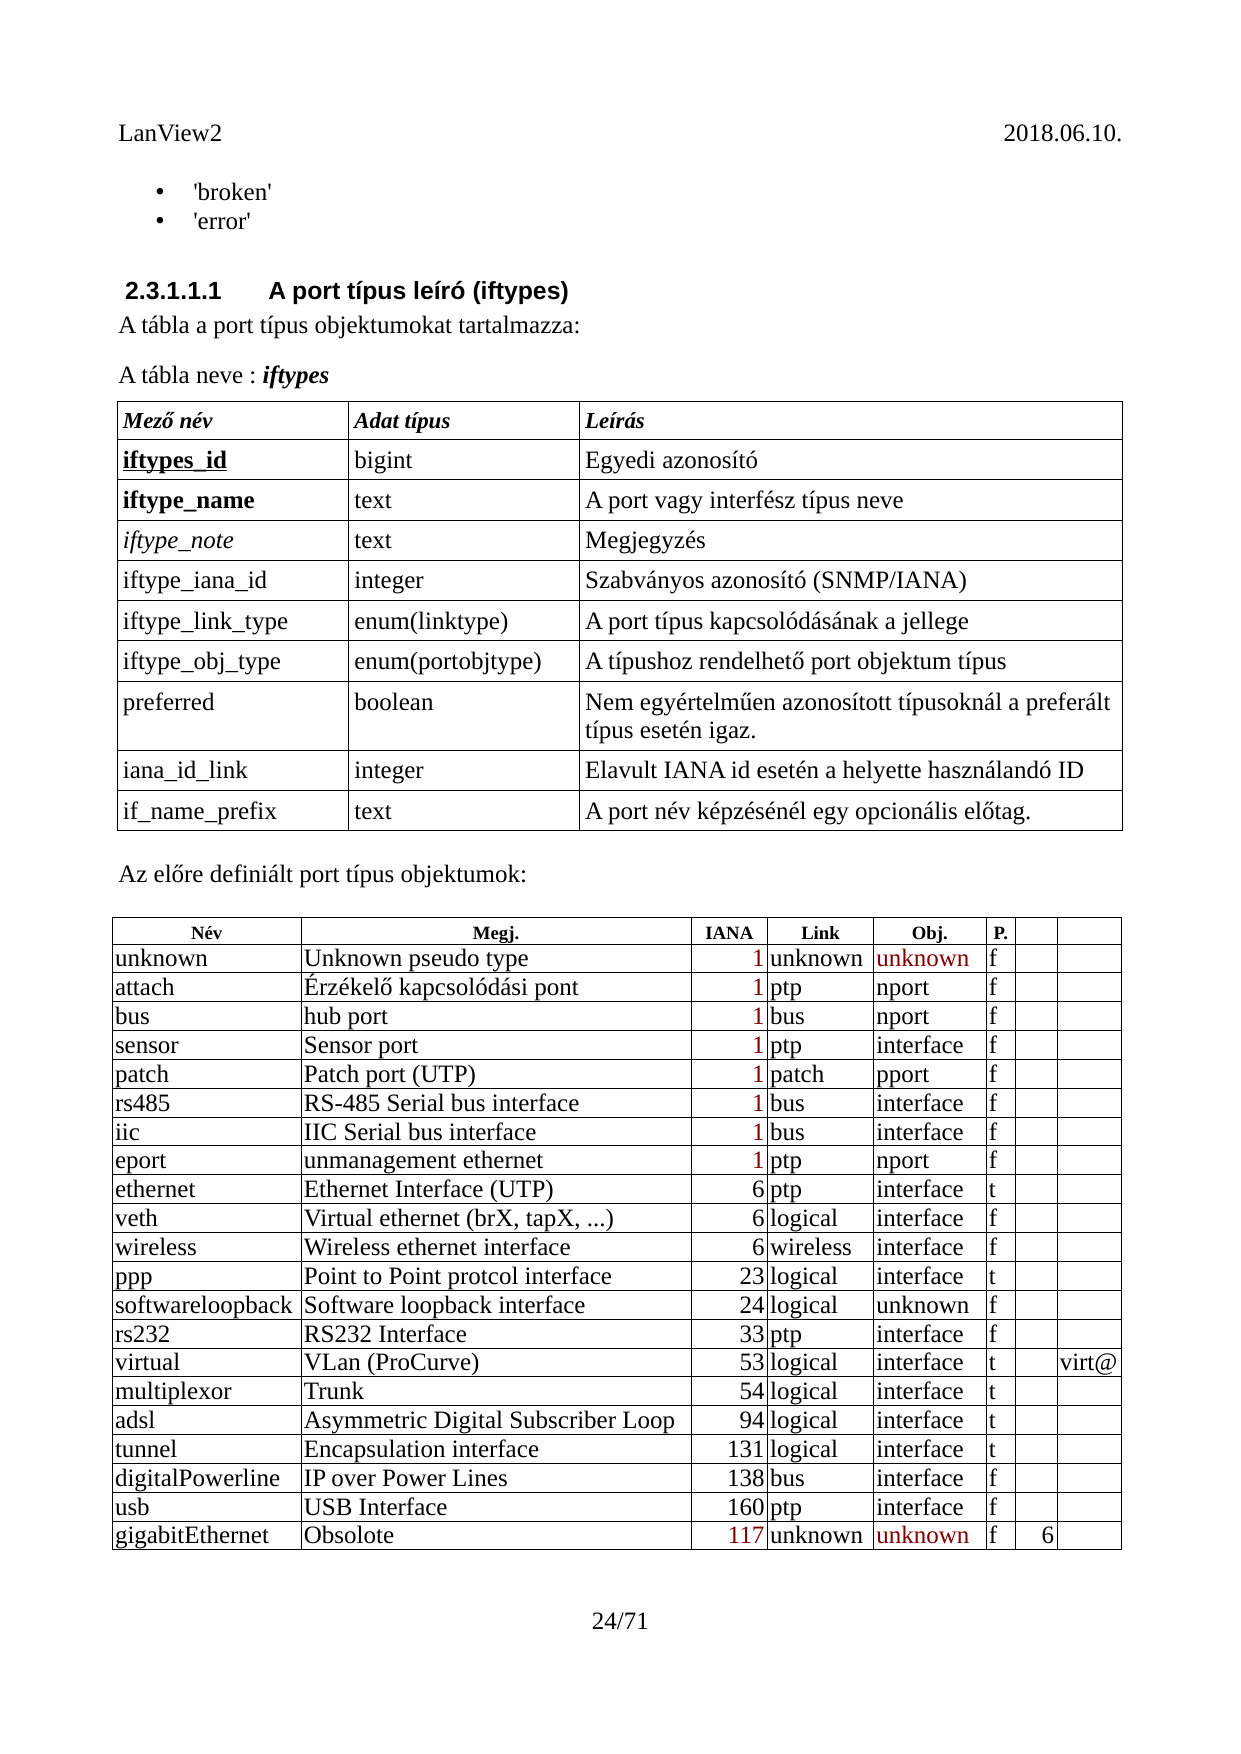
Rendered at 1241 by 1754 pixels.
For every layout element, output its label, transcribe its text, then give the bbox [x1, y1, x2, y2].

table_cell unknown [768, 945, 873, 972]
table_cell 1 [692, 973, 767, 1001]
table_header Obj. [874, 918, 986, 943]
table_cell preferred [118, 682, 348, 750]
table_cell if_name_prefix [118, 791, 348, 830]
table_cell iftype_name [118, 480, 348, 519]
table_cell softwareloopback [113, 1291, 301, 1318]
table_cell bigint [349, 440, 579, 479]
table_cell logical [768, 1377, 873, 1405]
table_header Adat típus [349, 402, 579, 439]
table_cell Virtual ethernet (brX, tapX, ...) [302, 1204, 691, 1232]
table_cell unknown [874, 1522, 986, 1549]
table_cell 24 [692, 1291, 767, 1318]
table_cell iftype_link_type [118, 601, 348, 640]
table_cell ethernet [113, 1175, 301, 1203]
table_cell [1058, 1233, 1121, 1261]
table_cell [1016, 1464, 1057, 1492]
table_cell [1016, 1377, 1057, 1405]
table_cell [1058, 1031, 1121, 1059]
table_cell Patch port (UTP) [302, 1060, 691, 1088]
table_cell 117 [692, 1522, 767, 1549]
table_cell rs232 [113, 1320, 301, 1347]
table_cell logical [768, 1204, 873, 1232]
table_cell f [987, 1060, 1015, 1088]
table_cell iftype_iana_id [118, 561, 348, 600]
table_header Mező név [118, 402, 348, 439]
table_header IANA [692, 918, 767, 943]
table_cell Wireless ethernet interface [302, 1233, 691, 1261]
table_cell [1016, 1175, 1057, 1203]
table_cell f [987, 945, 1015, 972]
table_cell interface [874, 1464, 986, 1492]
table_cell f [987, 1291, 1015, 1318]
table_cell tunnel [113, 1435, 301, 1463]
table_cell [1058, 1262, 1121, 1290]
table_cell virt@ [1058, 1349, 1121, 1376]
table_cell f [987, 1031, 1015, 1059]
table_cell interface [874, 1233, 986, 1261]
table_cell Sensor port [302, 1031, 691, 1059]
table_cell IIC Serial bus interface [302, 1118, 691, 1145]
table_cell ptp [768, 1320, 873, 1347]
table_cell t [987, 1435, 1015, 1463]
table_cell [1058, 1320, 1121, 1347]
table_cell [1058, 1089, 1121, 1117]
table_cell text [349, 791, 579, 830]
table_cell 160 [692, 1493, 767, 1521]
table_cell ptp [768, 1175, 873, 1203]
table_cell iana_id_link [118, 751, 348, 790]
table_cell adsl [113, 1406, 301, 1434]
table_cell [1016, 1349, 1057, 1376]
table_cell text [349, 480, 579, 519]
table_cell enum(portobjtype) [349, 641, 579, 681]
table_cell [1016, 1493, 1057, 1521]
table_cell [1016, 973, 1057, 1001]
table_cell iftypes_id [118, 440, 348, 479]
table_cell nport [874, 973, 986, 1001]
table_cell [1016, 1233, 1057, 1261]
table_cell interface [874, 1406, 986, 1434]
table_cell [1058, 1406, 1121, 1434]
table_cell [1058, 1060, 1121, 1088]
table_cell interface [874, 1377, 986, 1405]
table_cell 138 [692, 1464, 767, 1492]
table_header [1058, 918, 1121, 943]
table_cell ptp [768, 1146, 873, 1174]
table_cell digitalPowerline [113, 1464, 301, 1492]
table_cell Trunk [302, 1377, 691, 1405]
table_cell [1058, 1493, 1121, 1521]
table_cell bus [768, 1464, 873, 1492]
table_cell 1 [692, 1118, 767, 1145]
table_cell [1016, 1002, 1057, 1030]
table_cell f [987, 1464, 1015, 1492]
table_cell logical [768, 1406, 873, 1434]
table_header Link [768, 918, 873, 943]
table_cell t [987, 1175, 1015, 1203]
table_cell ptp [768, 1493, 873, 1521]
list 'error' [156, 206, 1122, 234]
table_cell 6 [692, 1175, 767, 1203]
text A tábla neve : iftypes [118, 360, 1122, 388]
table_cell [1016, 1262, 1057, 1290]
table_cell 1 [692, 1146, 767, 1174]
table_cell f [987, 1233, 1015, 1261]
table_cell eport [113, 1146, 301, 1174]
table_cell [1016, 1060, 1057, 1088]
table_cell bus [768, 1089, 873, 1117]
table_cell interface [874, 1175, 986, 1203]
table_cell patch [768, 1060, 873, 1088]
table_cell nport [874, 1146, 986, 1174]
table_cell unknown [768, 1522, 873, 1549]
table_cell interface [874, 1493, 986, 1521]
table_cell Elavult IANA id esetén a helyette használandó ID [580, 751, 1122, 790]
table_cell text [349, 521, 579, 560]
table_cell Unknown pseudo type [302, 945, 691, 972]
table_cell f [987, 1146, 1015, 1174]
table_cell interface [874, 1320, 986, 1347]
table_cell enum(linktype) [349, 601, 579, 640]
table_cell iic [113, 1118, 301, 1145]
table_cell [1016, 1031, 1057, 1059]
table_header Leírás [580, 402, 1122, 439]
table_cell t [987, 1377, 1015, 1405]
table_cell pport [874, 1060, 986, 1088]
table_cell sensor [113, 1031, 301, 1059]
table_cell [1058, 973, 1121, 1001]
table_cell attach [113, 973, 301, 1001]
table_cell iftype_obj_type [118, 641, 348, 681]
table_cell Asymmetric Digital Subscriber Loop [302, 1406, 691, 1434]
table_cell f [987, 1493, 1015, 1521]
table_cell 6 [692, 1204, 767, 1232]
table_cell interface [874, 1118, 986, 1145]
table_cell IP over Power Lines [302, 1464, 691, 1492]
table_cell [1016, 1435, 1057, 1463]
table_cell iftype_note [118, 521, 348, 560]
table_cell f [987, 1522, 1015, 1549]
table_cell ptp [768, 973, 873, 1001]
table_cell 1 [692, 1031, 767, 1059]
table_cell 33 [692, 1320, 767, 1347]
table_cell [1058, 1435, 1121, 1463]
table_cell logical [768, 1349, 873, 1376]
table_cell nport [874, 1002, 986, 1030]
table_cell interface [874, 1435, 986, 1463]
table_cell veth [113, 1204, 301, 1232]
table_cell rs485 [113, 1089, 301, 1117]
table_cell [1058, 1175, 1121, 1203]
table_cell A típushoz rendelhető port objektum típus [580, 641, 1122, 681]
table_cell unmanagement ethernet [302, 1146, 691, 1174]
table_cell A port típus kapcsolódásának a jellege [580, 601, 1122, 640]
table_cell integer [349, 751, 579, 790]
table_cell [1058, 1146, 1121, 1174]
table_cell ptp [768, 1031, 873, 1059]
table_cell Érzékelő kapcsolódási pont [302, 973, 691, 1001]
text Az előre definiált port típus objektumok: [118, 859, 1122, 888]
table_cell 131 [692, 1435, 767, 1463]
table_cell unknown [113, 945, 301, 972]
table_cell virtual [113, 1349, 301, 1376]
table_cell f [987, 1002, 1015, 1030]
table_cell Encapsulation interface [302, 1435, 691, 1463]
table_cell [1058, 1377, 1121, 1405]
table_cell [1016, 1320, 1057, 1347]
table_cell [1058, 1002, 1121, 1030]
table_cell [1016, 1118, 1057, 1145]
table_cell f [987, 1204, 1015, 1232]
table_cell 6 [1016, 1522, 1057, 1549]
table_cell 1 [692, 945, 767, 972]
subtitle A port típus leíró (iftypes) [118, 276, 1122, 304]
table_cell RS232 Interface [302, 1320, 691, 1347]
table_cell VLan (ProCurve) [302, 1349, 691, 1376]
table_cell Ethernet Interface (UTP) [302, 1175, 691, 1203]
table_cell A port vagy interfész típus neve [580, 480, 1122, 519]
table_cell Obsolote [302, 1522, 691, 1549]
table_cell [1016, 945, 1057, 972]
table_cell [1016, 1146, 1057, 1174]
table_cell logical [768, 1291, 873, 1318]
table_cell gigabitEthernet [113, 1522, 301, 1549]
table_cell bus [768, 1118, 873, 1145]
table_cell t [987, 1262, 1015, 1290]
table_cell 53 [692, 1349, 767, 1376]
text A tábla a port típus objektumokat tartalmazza: [118, 311, 1122, 339]
table_cell Szabványos azonosító (SNMP/IANA) [580, 561, 1122, 600]
table_cell interface [874, 1349, 986, 1376]
table_cell interface [874, 1031, 986, 1059]
table_cell unknown [874, 945, 986, 972]
table_cell 94 [692, 1406, 767, 1434]
table_cell Megjegyzés [580, 521, 1122, 560]
table_cell f [987, 1118, 1015, 1145]
table_cell interface [874, 1204, 986, 1232]
table_cell logical [768, 1262, 873, 1290]
table_cell t [987, 1349, 1015, 1376]
table_cell Nem egyértelműen azonosított típusoknál a preferált típus esetén igaz. [580, 682, 1122, 750]
table_cell [1058, 1204, 1121, 1232]
table_cell unknown [874, 1291, 986, 1318]
table_cell 1 [692, 1060, 767, 1088]
table_cell Egyedi azonosító [580, 440, 1122, 479]
table_cell logical [768, 1435, 873, 1463]
table_cell [1058, 945, 1121, 972]
table_cell multiplexor [113, 1377, 301, 1405]
table_cell [1016, 1089, 1057, 1117]
table_cell interface [874, 1089, 986, 1117]
table_cell 54 [692, 1377, 767, 1405]
table_cell Software loopback interface [302, 1291, 691, 1318]
table_cell hub port [302, 1002, 691, 1030]
table_cell 6 [692, 1233, 767, 1261]
table_header Megj. [302, 918, 691, 943]
table_cell f [987, 1320, 1015, 1347]
table_cell wireless [113, 1233, 301, 1261]
list 'broken' [156, 177, 1122, 206]
table_cell bus [768, 1002, 873, 1030]
table_cell boolean [349, 682, 579, 750]
table_cell [1058, 1118, 1121, 1145]
table_cell usb [113, 1493, 301, 1521]
table_cell interface [874, 1262, 986, 1290]
table_cell A port név képzésénél egy opcionális előtag. [580, 791, 1122, 830]
table_cell 1 [692, 1002, 767, 1030]
table_cell [1058, 1464, 1121, 1492]
table_cell [1058, 1522, 1121, 1549]
table_cell f [987, 973, 1015, 1001]
table_cell [1016, 1204, 1057, 1232]
table_cell RS-485 Serial bus interface [302, 1089, 691, 1117]
table_cell [1016, 1406, 1057, 1434]
table_cell 1 [692, 1089, 767, 1117]
table_header [1016, 918, 1057, 943]
table_cell t [987, 1406, 1015, 1434]
table_cell USB Interface [302, 1493, 691, 1521]
table_cell [1058, 1291, 1121, 1318]
table_cell f [987, 1089, 1015, 1117]
table_cell bus [113, 1002, 301, 1030]
table_cell Point to Point protcol interface [302, 1262, 691, 1290]
table_header P. [987, 918, 1015, 943]
table_cell patch [113, 1060, 301, 1088]
table_cell [1016, 1291, 1057, 1318]
table_cell integer [349, 561, 579, 600]
table_cell wireless [768, 1233, 873, 1261]
table_cell 23 [692, 1262, 767, 1290]
table_cell ppp [113, 1262, 301, 1290]
table_header Név [113, 918, 301, 943]
